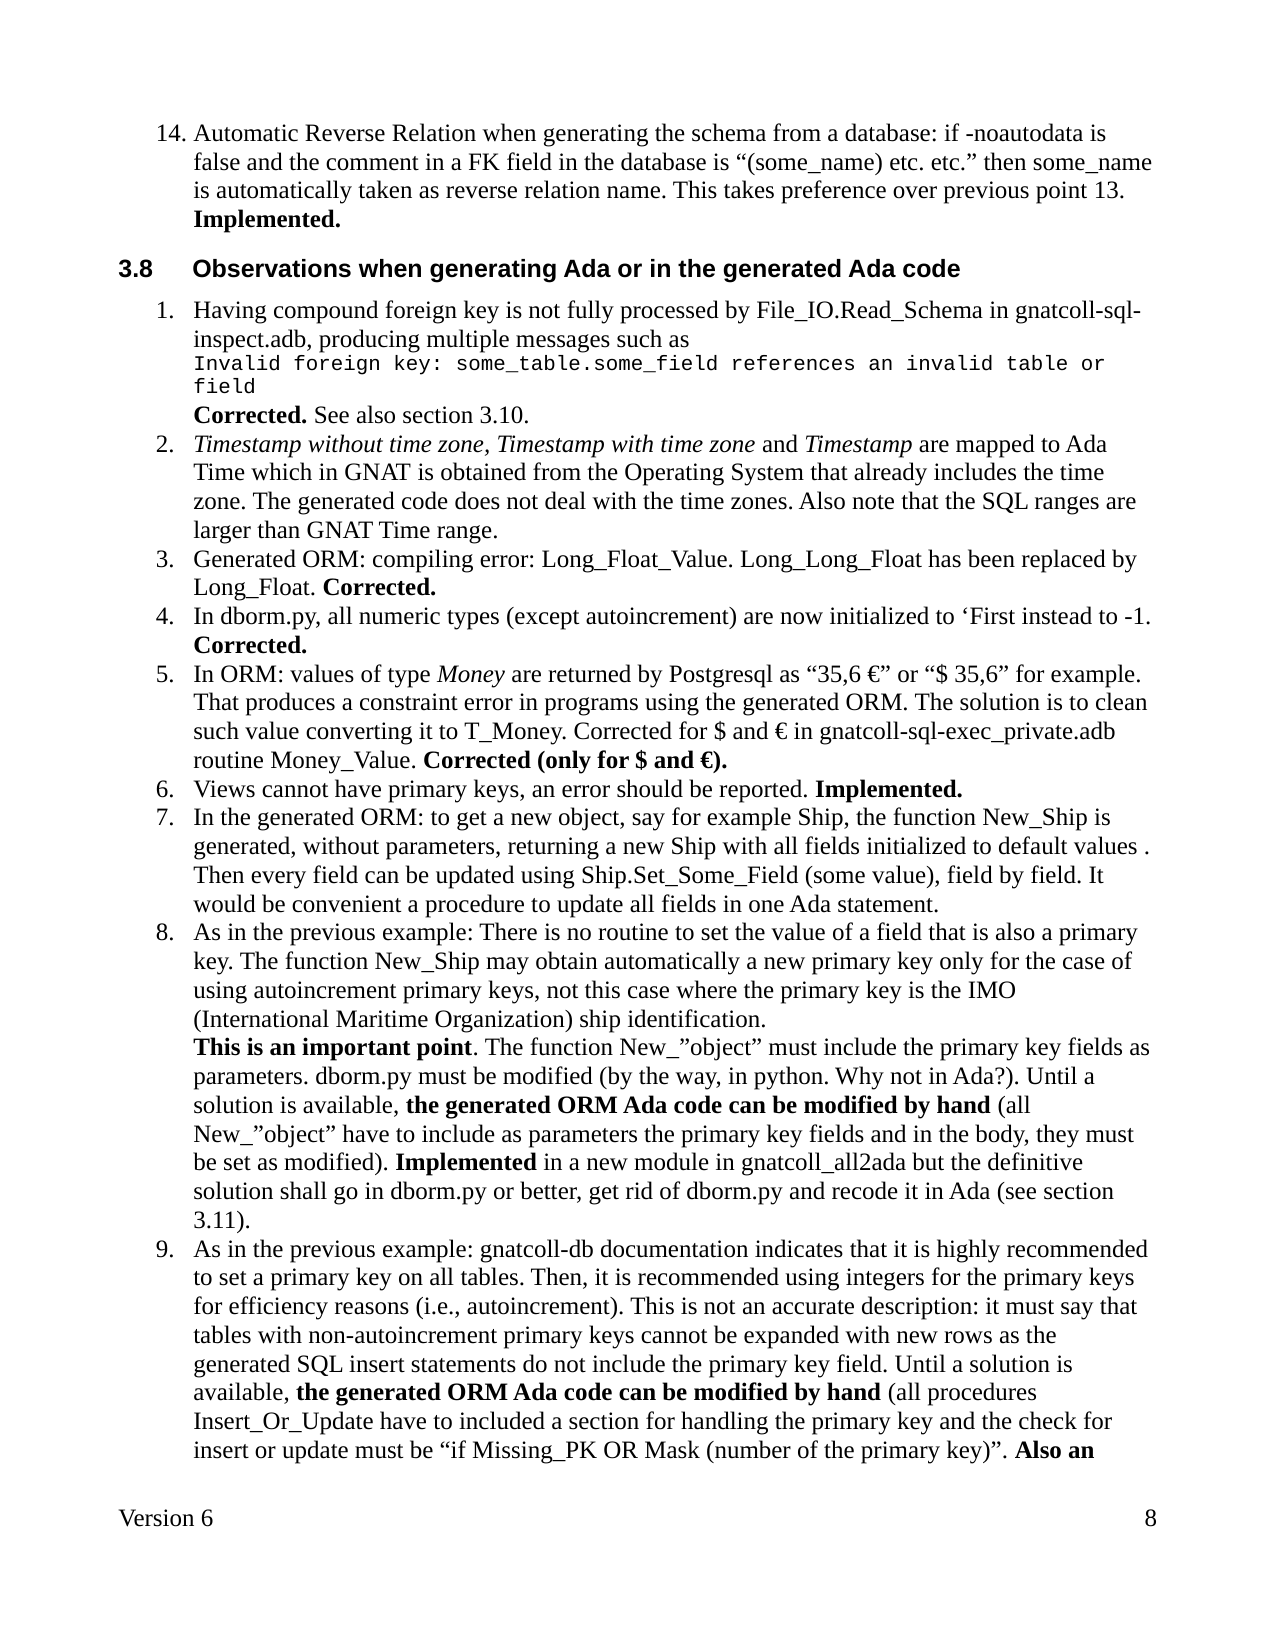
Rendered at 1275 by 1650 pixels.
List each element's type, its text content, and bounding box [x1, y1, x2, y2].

list Having compound foreign key is not fully processed by File_IO.Read_Schema in gnatcoll-sql-inspect.adb, producing multiple messages such as Invalid foreign key: some_table.some_field references an invalid table or field Corrected. See also section 3.10. [156, 295, 1157, 429]
list As in the previous example: There is no routine to set the value of a field that is also a primary key. The function New_Ship may obtain automatically a new primary key only for the case of using autoincrement primary keys, not this case where the primary key is the IMO (International Maritime Organization) ship identification. This is an important point. The function New_”object” must include the primary key fields as parameters. dborm.py must be modified (by the way, in python. Why not in Ada?). Until a solution is available, the generated ORM Ada code can be modified by hand (all New_”object” have to include as parameters the primary key fields and in the body, they must be set as modified). Implemented in a new module in gnatcoll_all2ada but the definitive solution shall go in dborm.py or better, get rid of dborm.py and recode it in Ada (see section 3.11). [156, 917, 1157, 1234]
list Automatic Reverse Relation when generating the schema from a database: if -noautodata is false and the comment in a FK field in the database is “(some_name) etc. etc.” then some_name is automatically taken as reverse relation name. This takes preference over previous point 13. Implemented. [156, 118, 1157, 233]
list Views cannot have primary keys, an error should be reported. Implemented. [156, 774, 1157, 802]
list In dborm.py, all numeric types (except autoincrement) are now initialized to ‘First instead to -1. Corrected. [156, 601, 1157, 659]
subtitle Observations when generating Ada or in the generated Ada code [118, 254, 1157, 283]
list In the generated ORM: to get a new object, say for example Ship, the function New_Ship is generated, without parameters, returning a new Ship with all fields initialized to default values . Then every field can be updated using Ship.Set_Some_Field (some value), field by field. It would be convenient a procedure to update all fields in one Ada statement. [156, 802, 1157, 917]
list In ORM: values of type Money are returned by Postgresql as “35,6 €” or “$ 35,6” for example. That produces a constraint error in programs using the generated ORM. The solution is to clean such value converting it to T_Money. Corrected for $ and € in gnatcoll-sql-exec_private.adb routine Money_Value. Corrected (only for $ and €). [156, 659, 1157, 774]
list Generated ORM: compiling error: Long_Float_Value. Long_Long_Float has been replaced by Long_Float. Corrected. [156, 544, 1157, 601]
list Timestamp without time zone, Timestamp with time zone and Timestamp are mapped to Ada Time which in GNAT is obtained from the Operating System that already includes the time zone. The generated code does not deal with the time zones. Also note that the SQL ranges are larger than GNAT Time range. [156, 429, 1157, 544]
list As in the previous example: gnatcoll-db documentation indicates that it is highly recommended to set a primary key on all tables. Then, it is recommended using integers for the primary keys for efficiency reasons (i.e., autoincrement). This is not an accurate description: it must say that tables with non-autoincrement primary keys cannot be expanded with new rows as the generated SQL insert statements do not include the primary key field. Until a solution is available, the generated ORM Ada code can be modified by hand (all procedures Insert_Or_Update have to included a section for handling the primary key and the check for insert or update must be “if Missing_PK OR Mask (number of the primary key)”. Also an [156, 1234, 1157, 1464]
